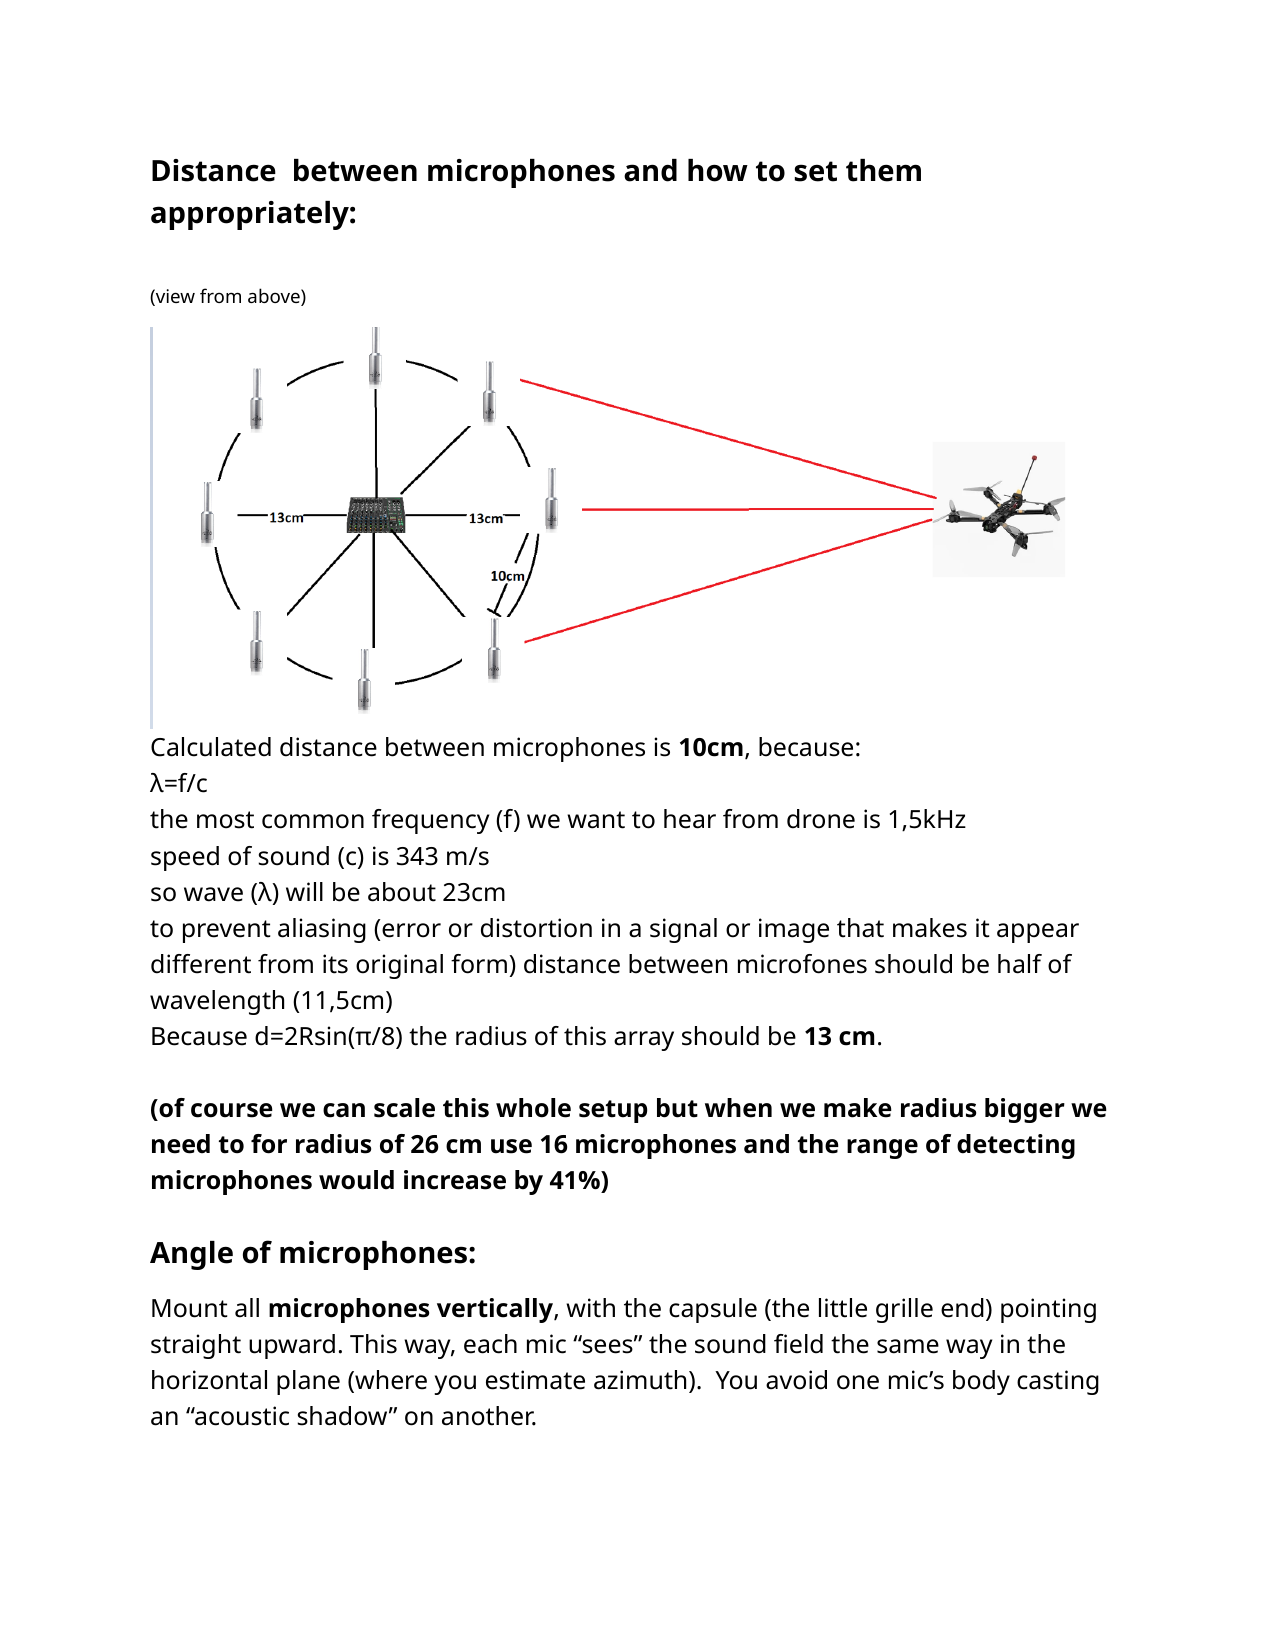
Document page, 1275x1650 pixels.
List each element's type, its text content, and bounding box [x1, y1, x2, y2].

text Mount all microphones vertically, with the capsule (the little grille end) pointing straight upward. This way, each mic “sees” the sound field the same way in the horizontal plane (where you estimate azimuth). You avoid one mic’s body casting an “acoustic shadow” on another. [150, 1291, 1125, 1433]
text (view from above) [150, 251, 1125, 309]
text Calculated distance between microphones is 10cm, because: λ=f/c the most common frequency (f) we want to hear from drone is 1,5kHz speed of sound (c) is 343 m/s so wave (λ) will be about 23cm to prevent aliasing (error or distortion in a signal or image that makes it appear different from its original form) distance between microfones should be half of wavelength (11,5cm) Because d=2Rsin(π/8) the radius of this array should be 13 cm. (of course we can scale this whole setup but when we make radius bigger we need to for radius of 26 cm use 16 microphones and the range of detecting microphones would increase by 41%) Angle of microphones: [150, 729, 1125, 1272]
text Distance between microphones and how to set them appropriately: [150, 150, 1125, 232]
